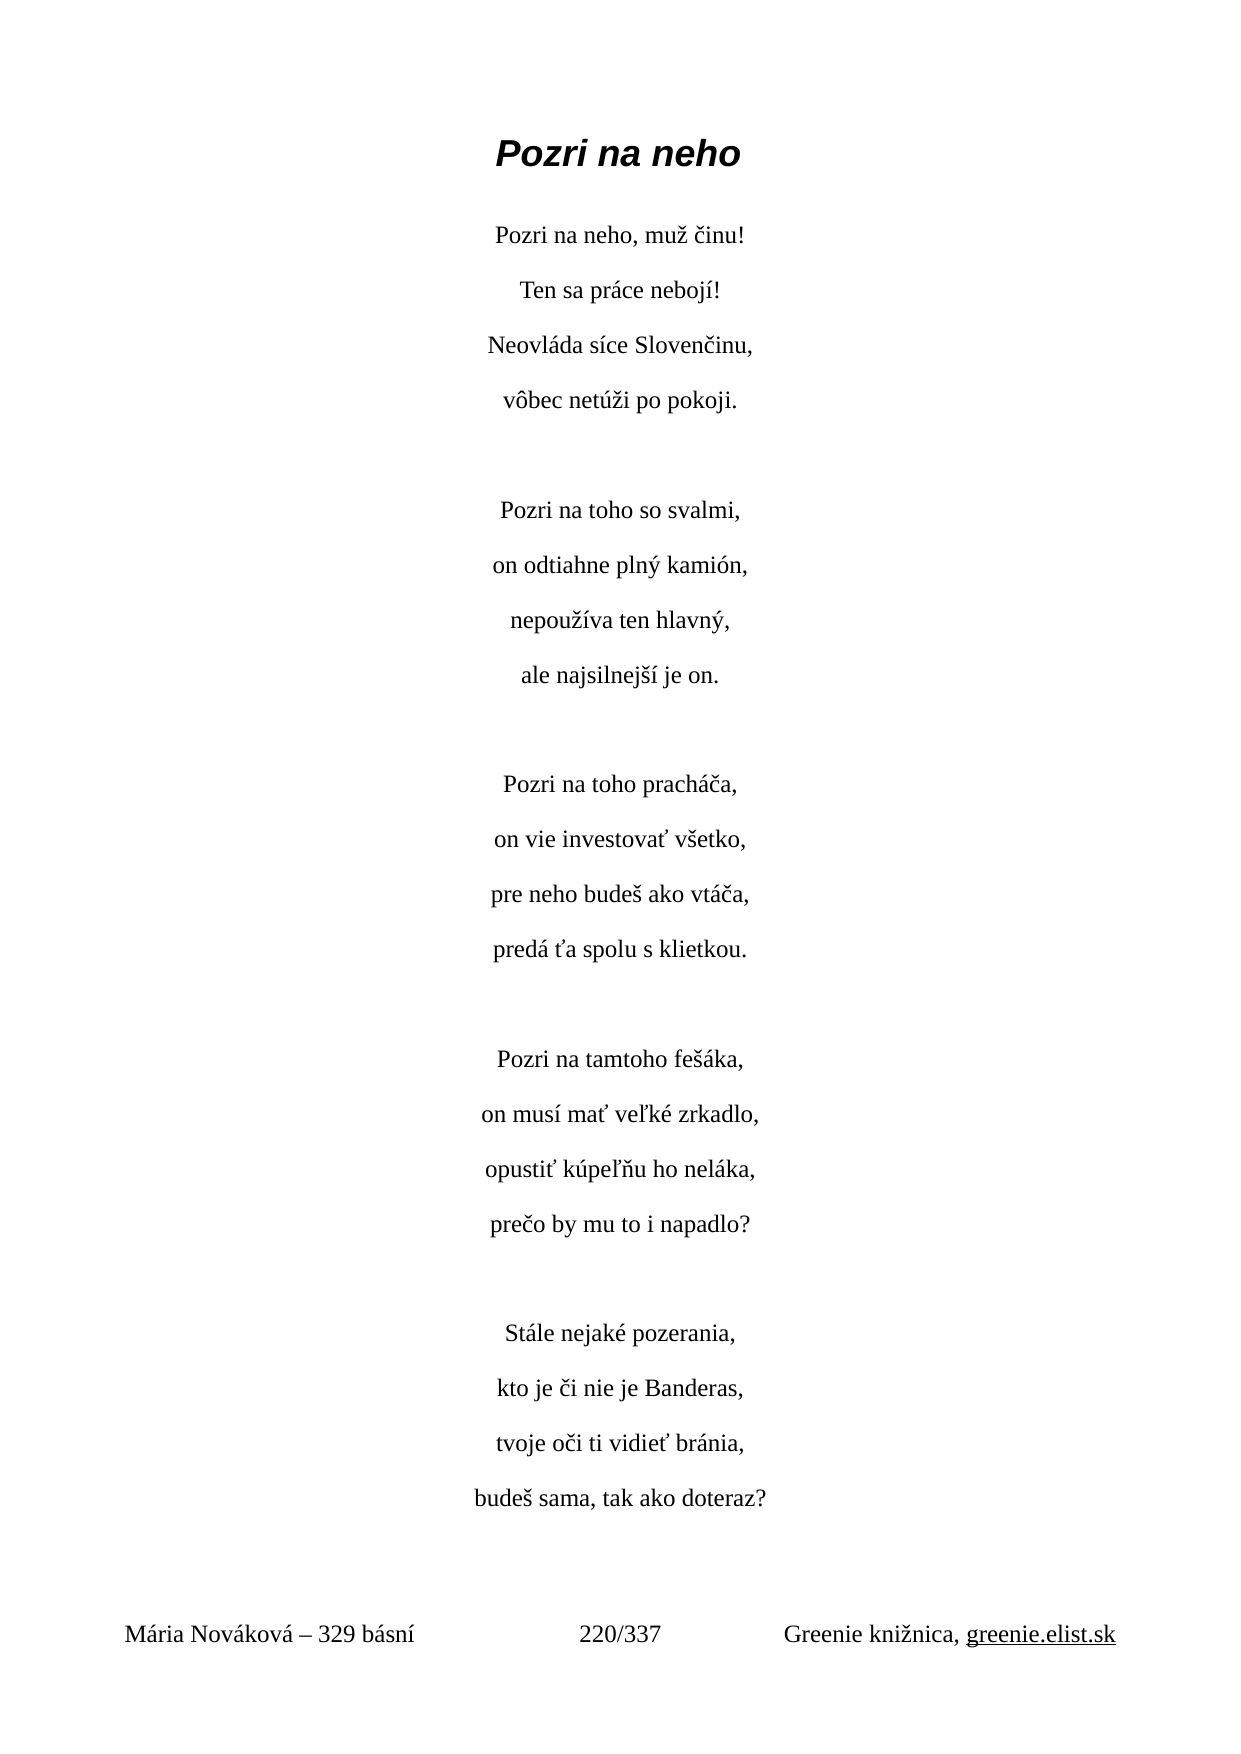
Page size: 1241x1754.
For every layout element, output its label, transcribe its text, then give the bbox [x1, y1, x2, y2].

text budeš sama, tak ako doteraz? [106, 1483, 1134, 1512]
text Pozri na toho pracháča, [106, 769, 1134, 798]
text on musí mať veľké zrkadlo, [106, 1099, 1134, 1128]
text kto je či nie je Banderas, [106, 1373, 1134, 1402]
text Neovláda síce Slovenčinu, [106, 330, 1134, 359]
text Pozri na neho, muž činu! [106, 221, 1134, 249]
text prečo by mu to i napadlo? [106, 1209, 1134, 1237]
text ale najsilnejší je on. [106, 660, 1134, 688]
text Stále nejaké pozerania, [106, 1318, 1134, 1347]
text nepoužíva ten hlavný, [106, 605, 1134, 633]
subtitle Pozri na neho [106, 131, 1134, 174]
text tvoje oči ti vidieť bránia, [106, 1428, 1134, 1457]
text predá ťa spolu s klietkou. [106, 934, 1134, 963]
text Pozri na toho so svalmi, [106, 495, 1134, 524]
text Pozri na tamtoho fešáka, [106, 1044, 1134, 1073]
text Ten sa práce nebojí! [106, 275, 1134, 304]
text vôbec netúži po pokoji. [106, 385, 1134, 414]
text opustiť kúpeľňu ho neláka, [106, 1154, 1134, 1182]
text on vie investovať všetko, [106, 824, 1134, 853]
text pre neho budeš ako vtáča, [106, 879, 1134, 908]
text on odtiahne plný kamión, [106, 550, 1134, 579]
